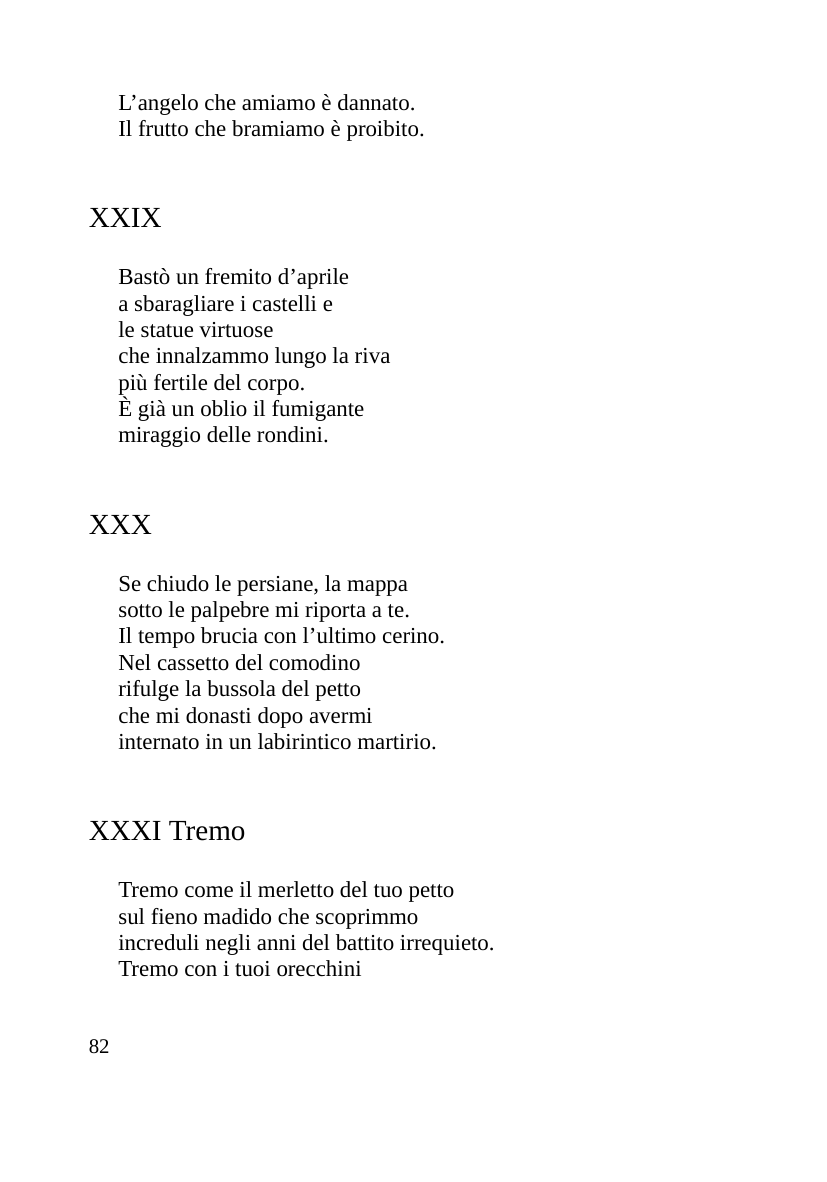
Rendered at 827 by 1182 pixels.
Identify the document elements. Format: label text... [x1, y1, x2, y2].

text Nel cassetto del comodino [88, 649, 738, 675]
text increduli negli anni del battito irrequieto. [88, 929, 738, 956]
text È già un oblio il fumigante [88, 395, 738, 421]
text Il frutto che bramiamo è proibito. [88, 115, 738, 141]
text che innalzammo lungo la riva [88, 342, 738, 369]
text più fertile del corpo. [88, 369, 738, 395]
text internato in un labirintico martirio. [88, 728, 738, 754]
text XXIX [88, 200, 738, 234]
text Se chiudo le persiane, la mappa [88, 570, 738, 596]
text rifulge la bussola del petto [88, 675, 738, 702]
text Il tempo brucia con l’ultimo cerino. [88, 623, 738, 649]
text a sbaragliare i castelli e [88, 290, 738, 316]
text le statue virtuose [88, 316, 738, 342]
text XXXI Tremo [88, 813, 738, 847]
text Tremo con i tuoi orecchini [88, 956, 738, 982]
text sul fieno madido che scoprimmo [88, 903, 738, 929]
text L’angelo che amiamo è dannato. [88, 88, 738, 115]
text che mi donasti dopo avermi [88, 702, 738, 728]
text miraggio delle rondini. [88, 421, 738, 448]
text Tremo come il merletto del tuo petto [88, 876, 738, 903]
text XXX [88, 507, 738, 540]
text sotto le palpebre mi riporta a te. [88, 596, 738, 623]
text Bastò un fremito d’aprile [88, 263, 738, 290]
